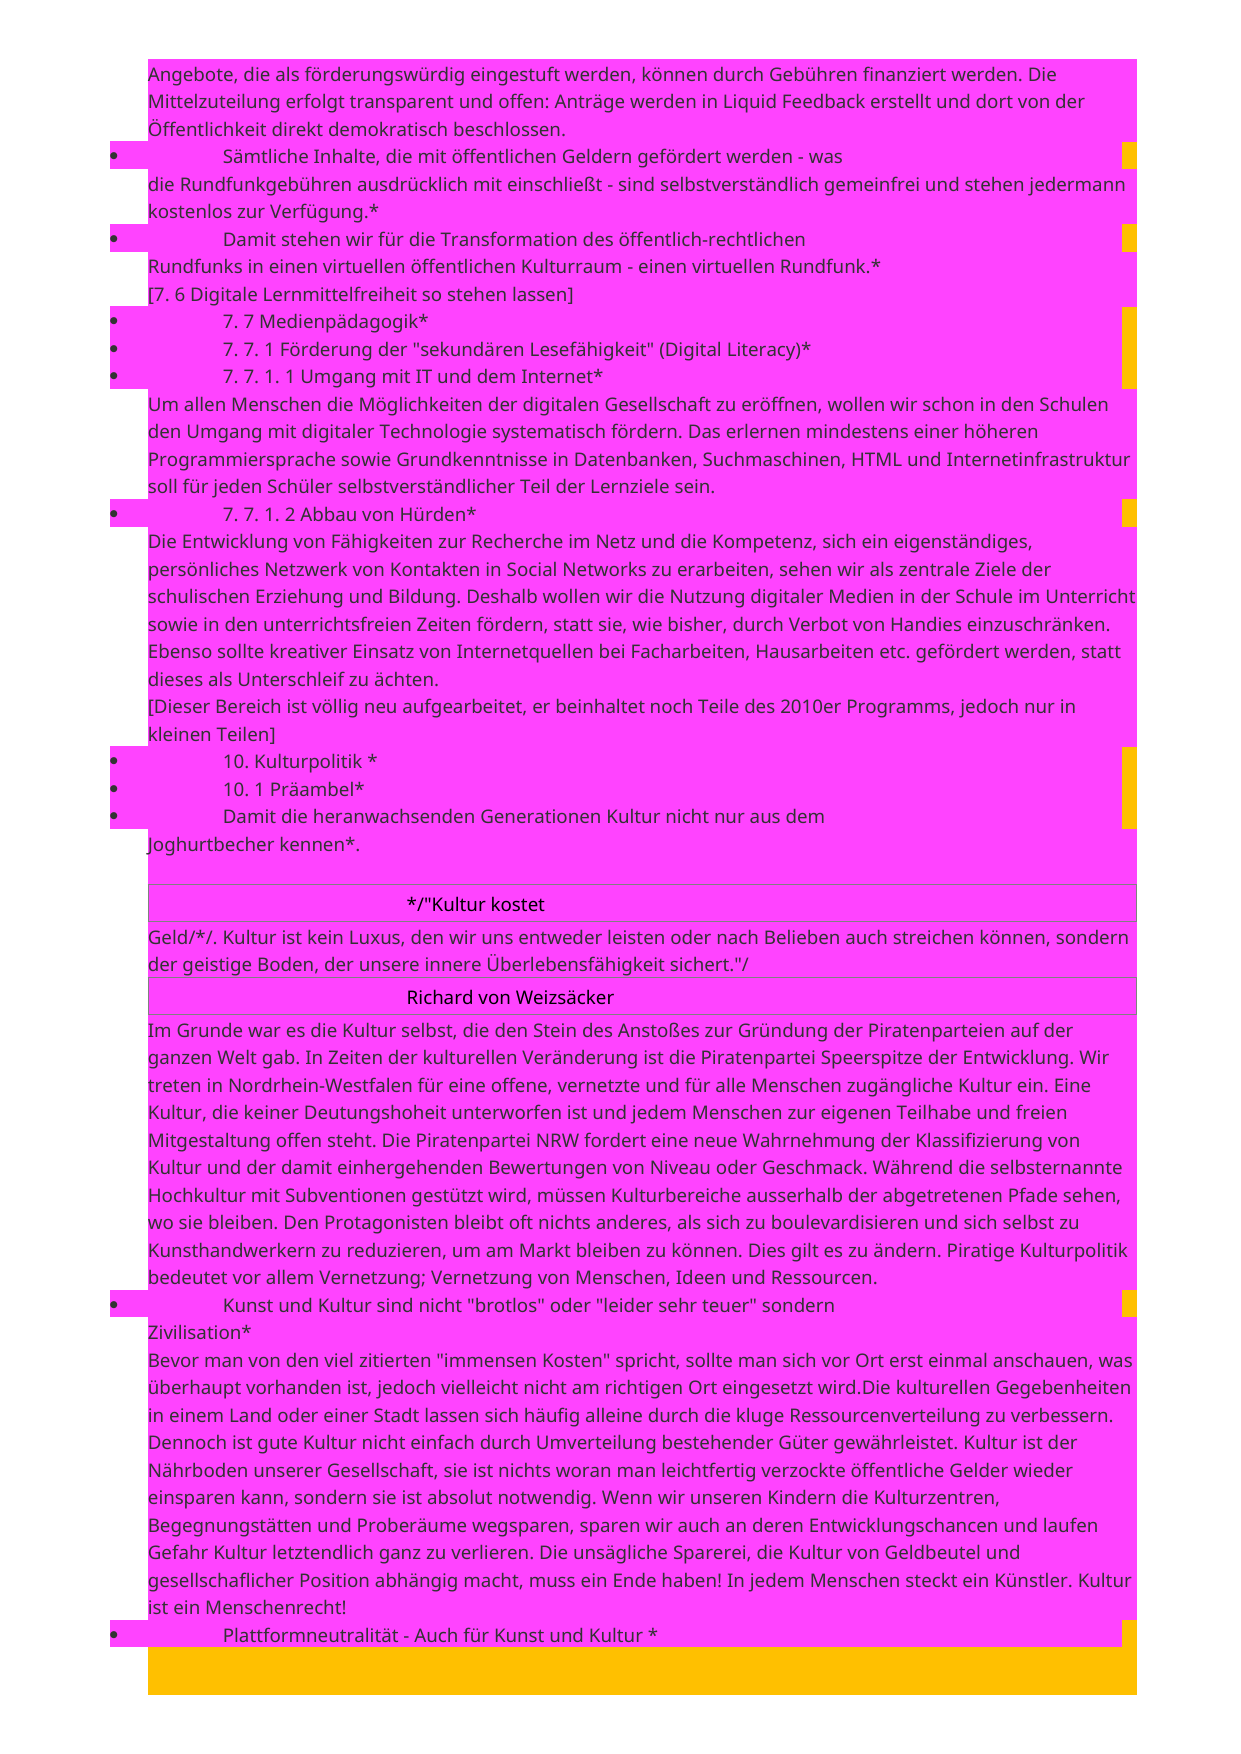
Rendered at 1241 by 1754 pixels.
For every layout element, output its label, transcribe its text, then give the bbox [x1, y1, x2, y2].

text [Dieser Bereich ist völlig neu aufgearbeitet, er beinhaltet noch Teile des 2010er Programms, jedoch nur in kleinen Teilen] [148, 692, 1137, 747]
text Im Grunde war es die Kultur selbst, die den Stein des Anstoßes zur Gründung der Piratenparteien auf der ganzen Welt gab. In Zeiten der kulturellen Veränderung ist die Piratenpartei Speerspitze der Entwicklung. Wir treten in Nordrhein-Westfalen für eine offene, vernetzte und für alle Menschen zugängliche Kultur ein. Eine Kultur, die keiner Deutungshoheit unterworfen ist und jedem Menschen zur eigenen Teilhabe und freien Mitgestaltung offen steht. Die Piratenpartei NRW fordert eine neue Wahrnehmung der Klassifizierung von Kultur und der damit einhergehenden Bewertungen von Niveau oder Geschmack. Während die selbsternannte Hochkultur mit Subventionen gestützt wird, müssen Kulturbereiche ausserhalb der abgetretenen Pfade sehen, wo sie bleiben. Den Protagonisten bleibt oft nichts anderes, als sich zu boulevardisieren und sich selbst zu Kunsthandwerkern zu reduzieren, um am Markt bleiben zu können. Dies gilt es zu ändern. Piratige Kulturpolitik bedeutet vor allem Vernetzung; Vernetzung von Menschen, Ideen und Ressourcen. [148, 1015, 1137, 1290]
text [7. 6 Digitale Lernmittelfreiheit so stehen lassen] [148, 279, 1137, 307]
list Sämtliche Inhalte, die mit öffentlichen Geldern gefördert werden - was [110, 142, 1122, 169]
text Die Entwicklung von Fähigkeiten zur Recherche im Netz und die Kompetenz, sich ein eigenständiges, persönliches Netzwerk von Kontakten in Social Networks zu erarbeiten, sehen wir als zentrale Ziele der schulischen Erziehung und Bildung. Deshalb wollen wir die Nutzung digitaler Medien in der Schule im Unterricht sowie in den unterrichtsfreien Zeiten fördern, statt sie, wie bisher, durch Verbot von Handies einzuschränken. Ebenso sollte kreativer Einsatz von Internetquellen bei Facharbeiten, Hausarbeiten etc. gefördert werden, statt dieses als Unterschleif zu ächten. [148, 527, 1137, 692]
text Angebote, die als förderungswürdig eingestuft werden, können durch Gebühren finanziert werden. Die Mittelzuteilung erfolgt transparent und offen: Anträge werden in Liquid Feedback erstellt und dort von der Öffentlichkeit direkt demokratisch beschlossen. [148, 59, 1137, 142]
text Zivilisation* [148, 1317, 1137, 1345]
list 10. 1 Präambel* [110, 774, 1122, 802]
text Geld/*/. Kultur ist kein Luxus, den wir uns entweder leisten oder nach Belieben auch streichen können, sondern der geistige Boden, der unsere innere Überlebensfähigkeit sichert."/ [148, 922, 1137, 977]
list Kunst und Kultur sind nicht "brotlos" oder "leider sehr teuer" sondern [110, 1290, 1122, 1317]
text */"Kultur kostet [149, 885, 1136, 921]
list 7. 7. 1. 2 Abbau von Hürden* [110, 499, 1122, 527]
list 7. 7 Medienpädagogik* [110, 307, 1122, 334]
text Joghurtbecher kennen*. [148, 829, 1137, 857]
text Richard von Weizsäcker [149, 978, 1136, 1014]
list 7. 7. 1. 1 Umgang mit IT und dem Internet* [110, 362, 1122, 389]
list 10. Kulturpolitik * [110, 747, 1122, 774]
list Damit stehen wir für die Transformation des öffentlich-rechtlichen [110, 224, 1122, 252]
text Bevor man von den viel zitierten "immensen Kosten" spricht, sollte man sich vor Ort erst einmal anschauen, was überhaupt vorhanden ist, jedoch vielleicht nicht am richtigen Ort eingesetzt wird.Die kulturellen Gegebenheiten in einem Land oder einer Stadt lassen sich häufig alleine durch die kluge Ressourcenverteilung zu verbessern. Dennoch ist gute Kultur nicht einfach durch Umverteilung bestehender Güter gewährleistet. Kultur ist der Nährboden unserer Gesellschaft, sie ist nichts woran man leichtfertig verzockte öffentliche Gelder wieder einsparen kann, sondern sie ist absolut notwendig. Wenn wir unseren Kindern die Kulturzentren, Begegnungstätten und Proberäume wegsparen, sparen wir auch an deren Entwicklungschancen und laufen Gefahr Kultur letztendlich ganz zu verlieren. Die unsägliche Sparerei, die Kultur von Geldbeutel und gesellschaflicher Position abhängig macht, muss ein Ende haben! In jedem Menschen steckt ein Künstler. Kultur ist ein Menschenrecht! [148, 1345, 1137, 1620]
list 7. 7. 1 Förderung der "sekundären Lesefähigkeit" (Digital Literacy)* [110, 334, 1122, 362]
text die Rundfunkgebühren ausdrücklich mit einschließt - sind selbstverständlich gemeinfrei und stehen jedermann kostenlos zur Verfügung.* [148, 169, 1137, 224]
text Rundfunks in einen virtuellen öffentlichen Kulturraum - einen virtuellen Rundfunk.* [148, 252, 1137, 279]
list Damit die heranwachsenden Generationen Kultur nicht nur aus dem [110, 802, 1122, 829]
list Plattformneutralität - Auch für Kunst und Kultur * [110, 1620, 1122, 1647]
text Um allen Menschen die Möglichkeiten der digitalen Gesellschaft zu eröffnen, wollen wir schon in den Schulen den Umgang mit digitaler Technologie systematisch fördern. Das erlernen mindestens einer höheren Programmiersprache sowie Grundkenntnisse in Datenbanken, Suchmaschinen, HTML und Internetinfrastruktur soll für jeden Schüler selbstverständlicher Teil der Lernziele sein. [148, 389, 1137, 499]
